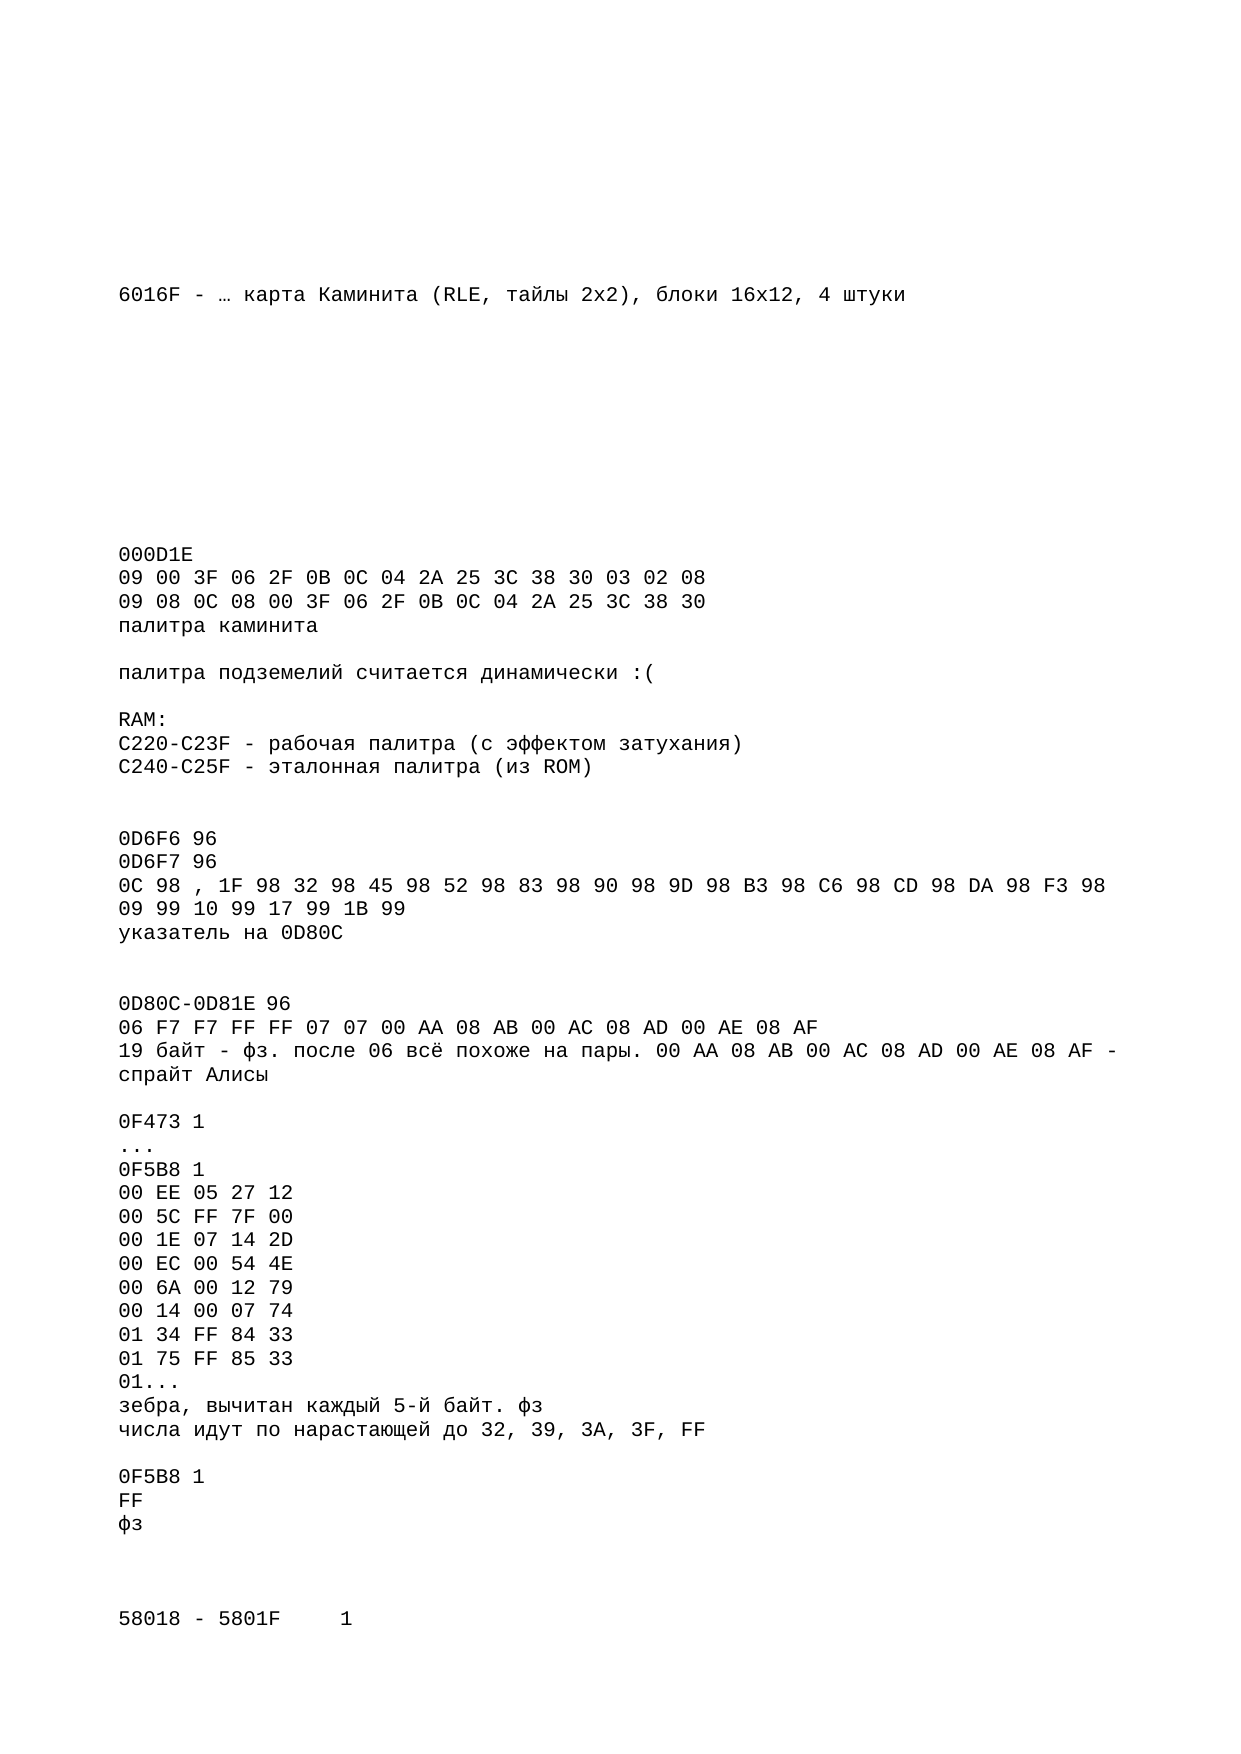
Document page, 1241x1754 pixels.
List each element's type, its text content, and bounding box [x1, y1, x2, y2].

text 01 75 FF 85 33 [118, 1348, 1122, 1371]
text 0F473 1 [118, 1111, 1122, 1135]
text 01... [118, 1371, 1122, 1395]
text 09 00 3F 06 2F 0B 0C 04 2A 25 3C 38 30 03 02 08 [118, 567, 1122, 591]
text 58018 - 5801F 1 [118, 1608, 1122, 1631]
text 0F5B8 1 [118, 1158, 1122, 1182]
text 000D1E [118, 544, 1122, 567]
text RAM: [118, 709, 1122, 733]
text 06 F7 F7 FF FF 07 07 00 AA 08 AB 00 AC 08 AD 00 AE 08 AF [118, 1017, 1122, 1040]
text 00 5C FF 7F 00 [118, 1206, 1122, 1229]
text C220-C23F - рабочая палитра (с эффектом затухания) [118, 733, 1122, 757]
text числа идут по нарастающей до 32, 39, 3A, 3F, FF [118, 1419, 1122, 1442]
text 00 1E 07 14 2D [118, 1229, 1122, 1253]
text палитра подземелий считается динамически :( [118, 662, 1122, 686]
text 0D80C-0D81E 96 [118, 993, 1122, 1017]
text 00 EE 05 27 12 [118, 1182, 1122, 1206]
text 00 EC 00 54 4E [118, 1253, 1122, 1277]
text указатель на 0D80C [118, 922, 1122, 946]
text 0D6F7 96 [118, 851, 1122, 875]
text 6016F - … карта Каминита (RLE, тайлы 2x2), блоки 16x12, 4 штуки [118, 284, 1122, 307]
text 19 байт - фз. после 06 всё похоже на пары. 00 AA 08 AB 00 AC 08 AD 00 AE 08 AF - спрайт Алисы [118, 1040, 1122, 1088]
text 00 6A 00 12 79 [118, 1277, 1122, 1300]
text FF [118, 1489, 1122, 1513]
text 0C 98 , 1F 98 32 98 45 98 52 98 83 98 90 98 9D 98 B3 98 C6 98 CD 98 DA 98 F3 98 09 99 10 99 17 99 1B 99 [118, 875, 1122, 922]
text 0F5B8 1 [118, 1466, 1122, 1489]
text 0D6F6 96 [118, 827, 1122, 851]
text 09 08 0C 08 00 3F 06 2F 0B 0C 04 2A 25 3C 38 30 [118, 591, 1122, 615]
text зебра, вычитан каждый 5-й байт. фз [118, 1395, 1122, 1419]
text C240-C25F - эталонная палитра (из ROM) [118, 757, 1122, 780]
text 01 34 FF 84 33 [118, 1324, 1122, 1348]
text ... [118, 1135, 1122, 1158]
text 00 14 00 07 74 [118, 1300, 1122, 1324]
text фз [118, 1513, 1122, 1537]
text палитра каминита [118, 615, 1122, 638]
